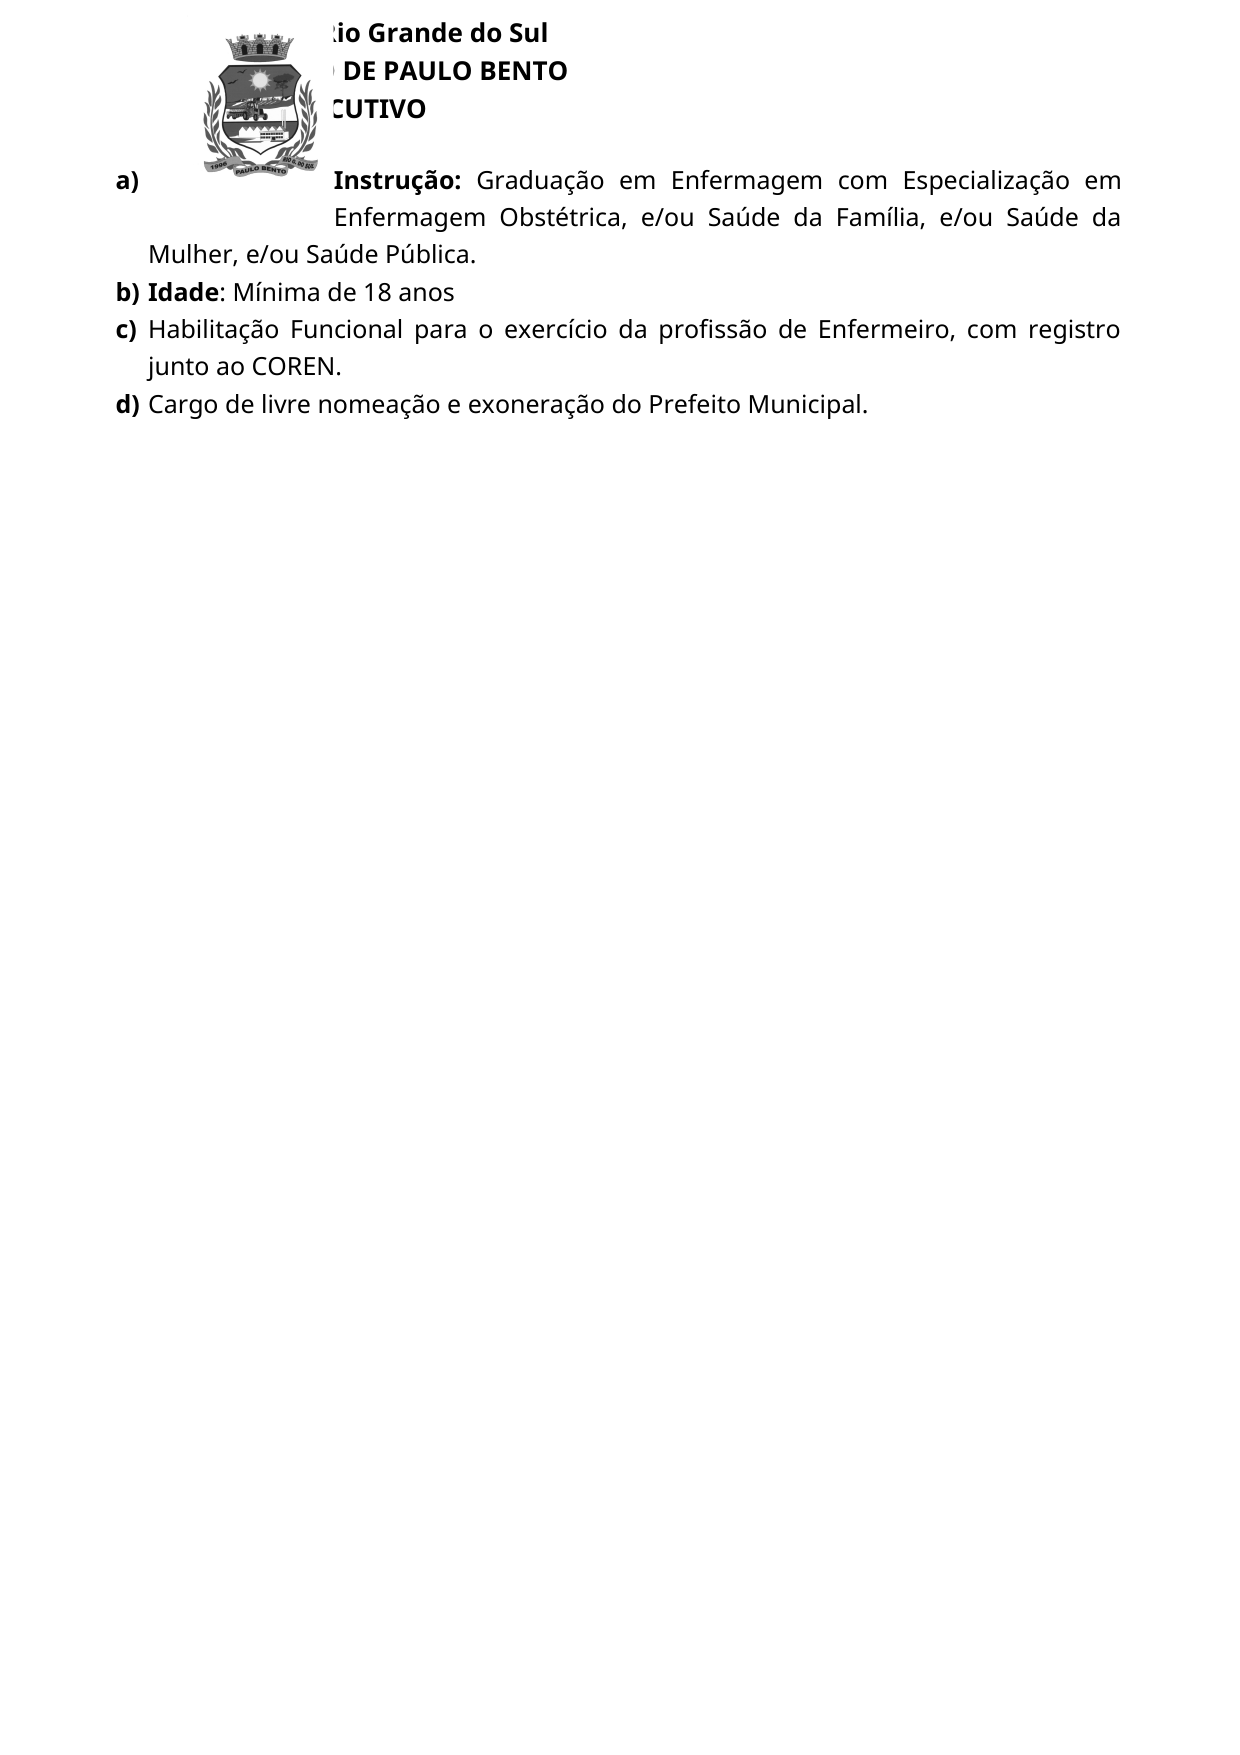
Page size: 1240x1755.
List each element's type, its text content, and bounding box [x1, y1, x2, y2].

list Cargo de livre nomeação e exoneração do Prefeito Municipal. [115, 387, 1122, 421]
list Idade: Mínima de 18 anos [115, 274, 1122, 308]
list Instrução: Graduação em Enfermagem com Especialização em Enfermagem Obstétrica, e/ou Saúde da Família, e/ou Saúde da Mulher, e/ou Saúde Pública. [115, 163, 1122, 271]
list Habilitação Funcional para o exercício da profissão de Enfermeiro, com registro junto ao COREN. [115, 312, 1122, 383]
